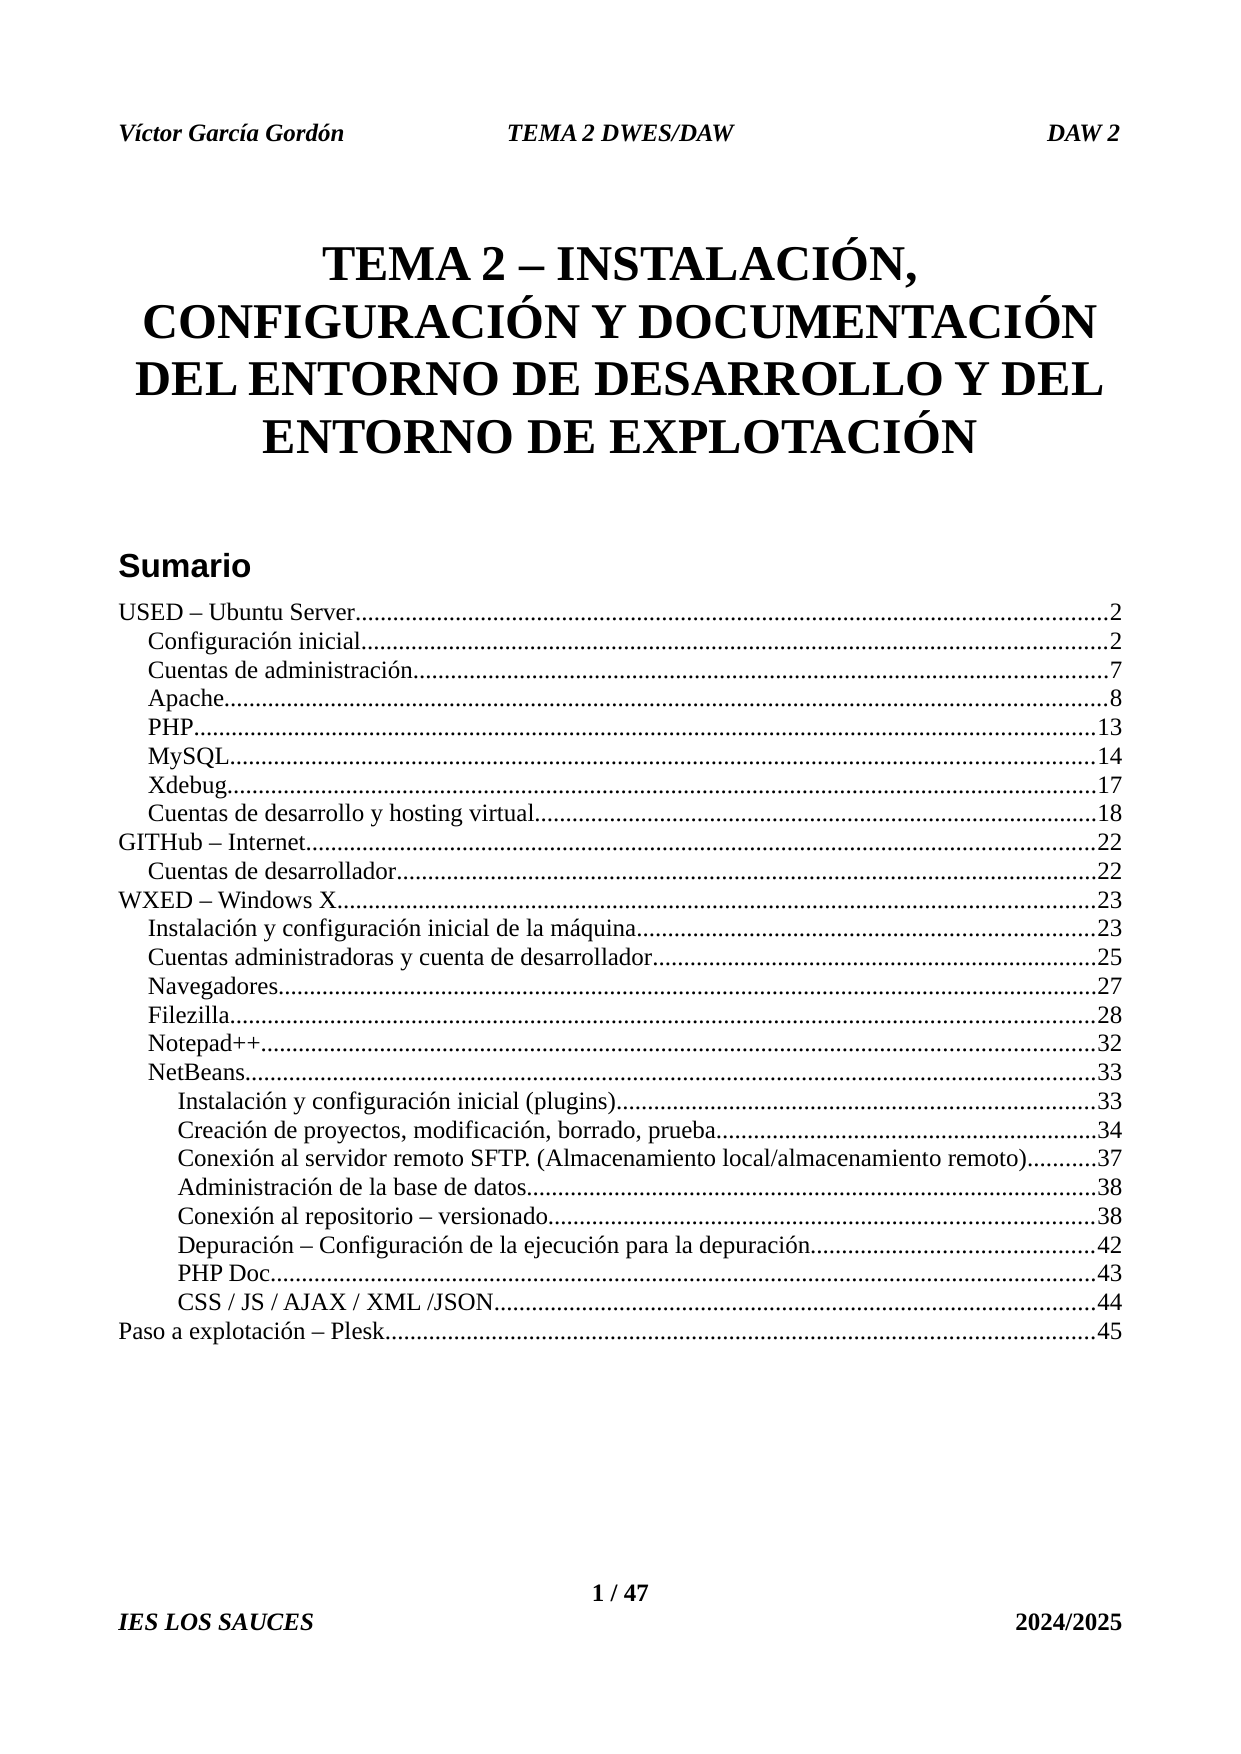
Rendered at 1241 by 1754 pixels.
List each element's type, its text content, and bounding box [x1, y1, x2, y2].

text Apache 8 [148, 683, 1122, 712]
text Configuración inicial 2 [148, 626, 1122, 655]
text Conexión al servidor remoto SFTP. (Almacenamiento local/almacenamiento remoto) 37 [177, 1143, 1122, 1172]
text MySQL 14 [148, 741, 1122, 770]
text Cuentas de desarrollo y hosting virtual 18 [148, 798, 1122, 827]
text USED – Ubuntu Server 2 [118, 597, 1122, 626]
text Navegadores 27 [148, 971, 1122, 1000]
text PHP Doc 43 [177, 1258, 1122, 1287]
text GITHub – Internet 22 [118, 827, 1122, 856]
text PHP 13 [148, 712, 1122, 741]
text Instalación y configuración inicial (plugins) 33 [177, 1086, 1122, 1115]
text Cuentas administradoras y cuenta de desarrollador 25 [148, 942, 1122, 971]
text Paso a explotación – Plesk 45 [118, 1316, 1122, 1345]
text Administración de la base de datos 38 [177, 1172, 1122, 1201]
subtitle Sumario [118, 546, 1122, 585]
text WXED – Windows X 23 [118, 885, 1122, 913]
text NetBeans 33 [148, 1057, 1122, 1086]
text CSS / JS / AJAX / XML /JSON 44 [177, 1287, 1122, 1316]
text Notepad++ 32 [148, 1028, 1122, 1057]
text Conexión al repositorio – versionado 38 [177, 1201, 1122, 1230]
text Xdebug 17 [148, 770, 1122, 798]
text Creación de proyectos, modificación, borrado, prueba 34 [177, 1115, 1122, 1143]
text Cuentas de desarrollador 22 [148, 856, 1122, 885]
text Cuentas de administración 7 [148, 655, 1122, 683]
text TEMA 2 – INSTALACIÓN, CONFIGURACIÓN Y DOCUMENTACIÓN DEL ENTORNO DE DESARROLLO Y DEL ENTORNO DE EXPLOTACIÓN [118, 234, 1122, 464]
text Instalación y configuración inicial de la máquina 23 [148, 913, 1122, 942]
text Depuración – Configuración de la ejecución para la depuración 42 [177, 1230, 1122, 1258]
text Filezilla 28 [148, 1000, 1122, 1028]
